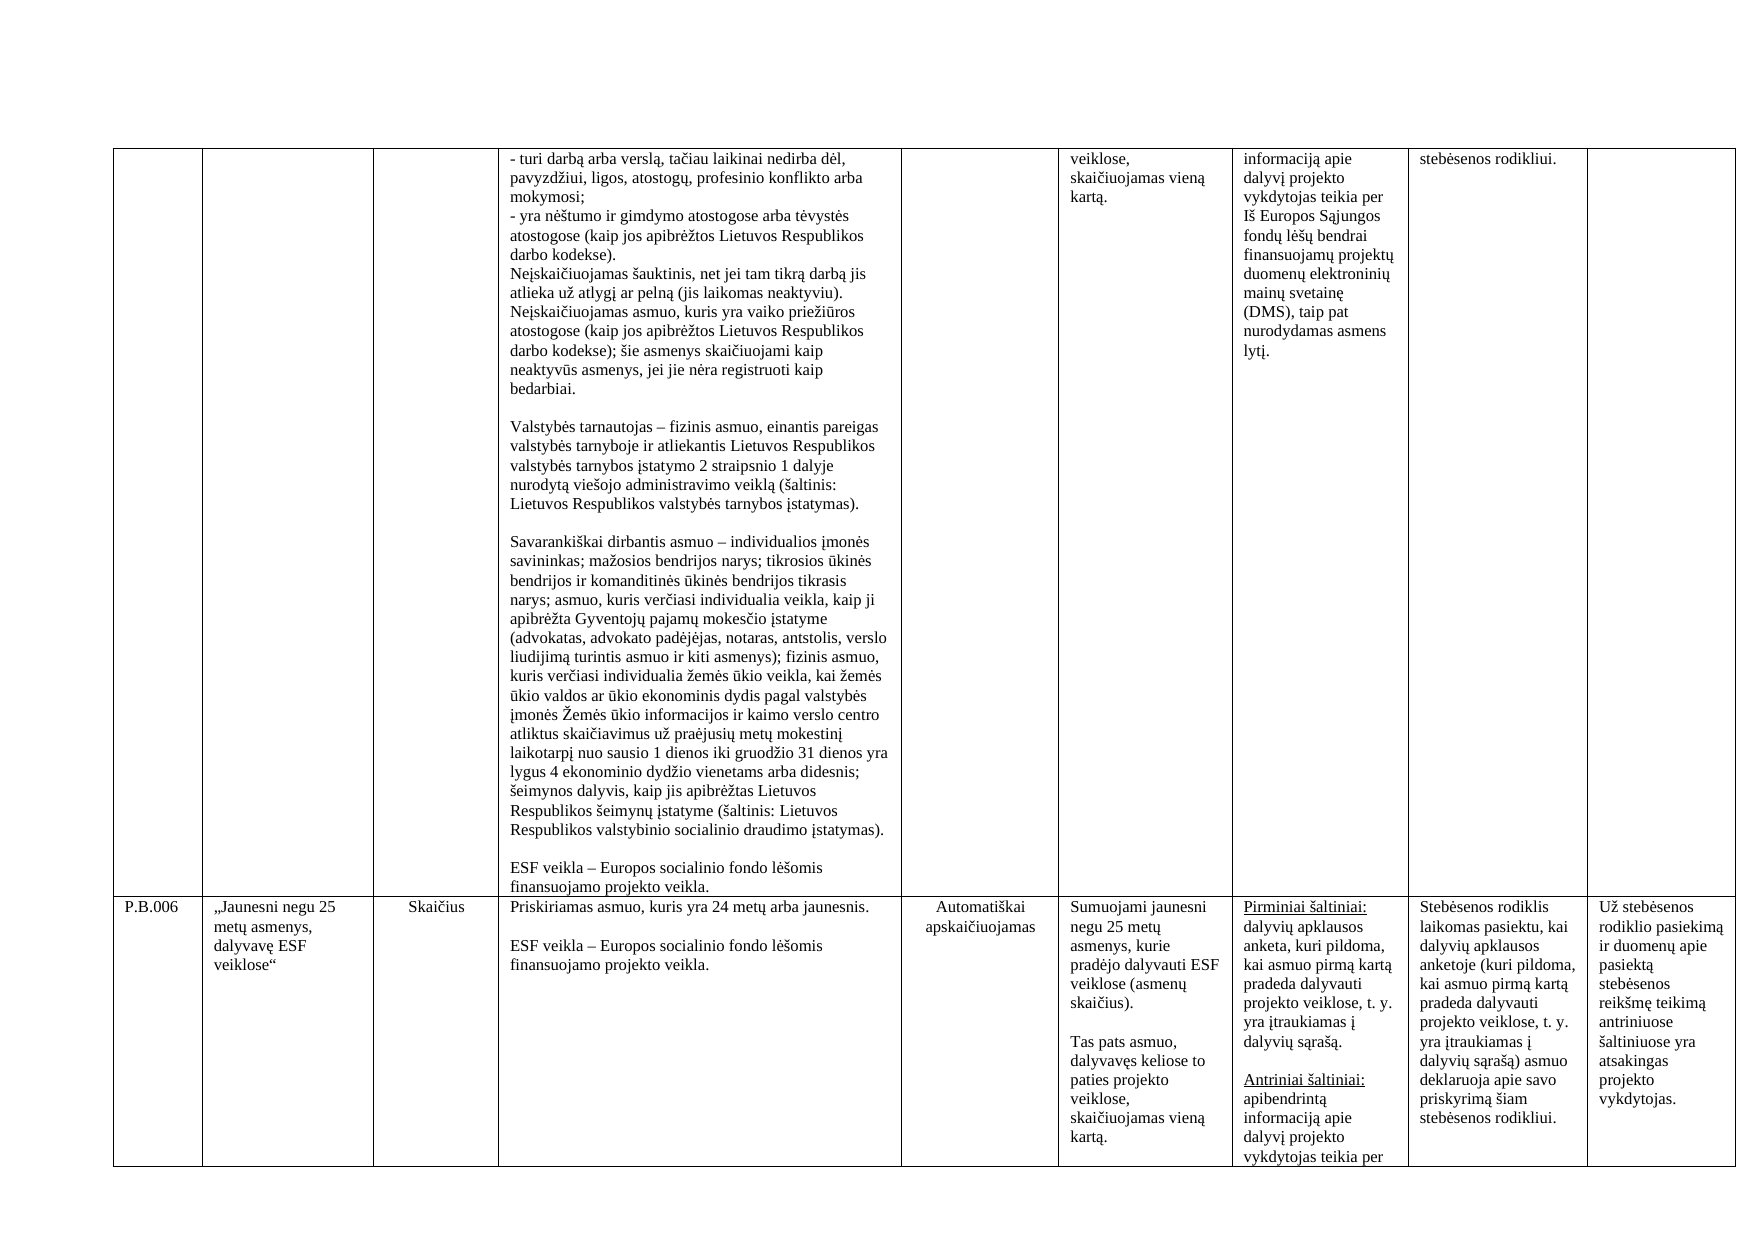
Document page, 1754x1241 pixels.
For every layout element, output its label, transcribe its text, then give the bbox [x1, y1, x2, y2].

table_cell [374, 149, 498, 896]
table_cell [114, 149, 202, 896]
table_cell Stebėsenos rodiklis laikomas pasiektu, kai dalyvių apklausos anketoje (kuri pildoma, kai asmuo pirmą kartą pradeda dalyvauti projekto veiklose, t. y. yra įtraukiamas į dalyvių sąrašą) asmuo deklaruoja apie savo priskyrimą šiam stebėsenos rodikliui. [1409, 897, 1587, 1166]
table_cell veiklose, skaičiuojamas vieną kartą. [1059, 149, 1232, 896]
table_cell Skaičius [374, 897, 498, 1166]
table_cell - turi darbą arba verslą, tačiau laikinai nedirba dėl, pavyzdžiui, ligos, atostogų, profesinio konflikto arba mokymosi; - yra nėštumo ir gimdymo atostogose arba tėvystės atostogose (kaip jos apibrėžtos Lietuvos Respublikos darbo kodekse). Neįskaičiuojamas šauktinis, net jei tam tikrą darbą jis atlieka už atlygį ar pelną (jis laikomas neaktyviu). Neįskaičiuojamas asmuo, kuris yra vaiko priežiūros atostogose (kaip jos apibrėžtos Lietuvos Respublikos darbo kodekse); šie asmenys skaičiuojami kaip neaktyvūs asmenys, jei jie nėra registruoti kaip bedarbiai. Valstybės tarnautojas – fizinis asmuo, einantis pareigas valstybės tarnyboje ir atliekantis Lietuvos Respublikos valstybės tarnybos įstatymo 2 straipsnio 1 dalyje nurodytą viešojo administravimo veiklą (šaltinis: Lietuvos Respublikos valstybės tarnybos įstatymas). Savarankiškai dirbantis asmuo – individualios įmonės savininkas; mažosios bendrijos narys; tikrosios ūkinės bendrijos ir komanditinės ūkinės bendrijos tikrasis narys; asmuo, kuris verčiasi individualia veikla, kaip ji apibrėžta Gyventojų pajamų mokesčio įstatyme (advokatas, advokato padėjėjas, notaras, antstolis, verslo liudijimą turintis asmuo ir kiti asmenys); fizinis asmuo, kuris verčiasi individualia žemės ūkio veikla, kai žemės ūkio valdos ar ūkio ekonominis dydis pagal valstybės įmonės Žemės ūkio informacijos ir kaimo verslo centro atliktus skaičiavimus už praėjusių metų mokestinį laikotarpį nuo sausio 1 dienos iki gruodžio 31 dienos yra lygus 4 ekonominio dydžio vienetams arba didesnis; šeimynos dalyvis, kaip jis apibrėžtas Lietuvos Respublikos šeimynų įstatyme (šaltinis: Lietuvos Respublikos valstybinio socialinio draudimo įstatymas). ESF veikla – Europos socialinio fondo lėšomis finansuojamo projekto veikla. [499, 149, 901, 896]
table_cell Už stebėsenos rodiklio pasiekimą ir duomenų apie pasiektą stebėsenos reikšmę teikimą antriniuose šaltiniuose yra atsakingas projekto vykdytojas. [1588, 897, 1735, 1166]
table_cell [203, 149, 373, 896]
table_cell stebėsenos rodikliui. [1409, 149, 1587, 896]
table_cell P.B.006 [114, 897, 202, 1166]
table_cell Sumuojami jaunesni negu 25 metų asmenys, kurie pradėjo dalyvauti ESF veiklose (asmenų skaičius). Tas pats asmuo, dalyvavęs keliose to paties projekto veiklose, skaičiuojamas vieną kartą. [1059, 897, 1232, 1166]
table_cell „Jaunesni negu 25 metų asmenys, dalyvavę ESF veiklose“ [203, 897, 373, 1166]
table_cell [902, 149, 1058, 896]
table_cell informaciją apie dalyvį projekto vykdytojas teikia per Iš Europos Sąjungos fondų lėšų bendrai finansuojamų projektų duomenų elektroninių mainų svetainę (DMS), taip pat nurodydamas asmens lytį. [1233, 149, 1408, 896]
table_cell Pirminiai šaltiniai: dalyvių apklausos anketa, kuri pildoma, kai asmuo pirmą kartą pradeda dalyvauti projekto veiklose, t. y. yra įtraukiamas į dalyvių sąrašą. Antriniai šaltiniai: apibendrintą informaciją apie dalyvį projekto vykdytojas teikia per [1233, 897, 1408, 1166]
table_cell [1588, 149, 1735, 896]
table_cell Automatiškai apskaičiuojamas [902, 897, 1058, 1166]
table_cell Priskiriamas asmuo, kuris yra 24 metų arba jaunesnis. ESF veikla – Europos socialinio fondo lėšomis finansuojamo projekto veikla. [499, 897, 901, 1166]
